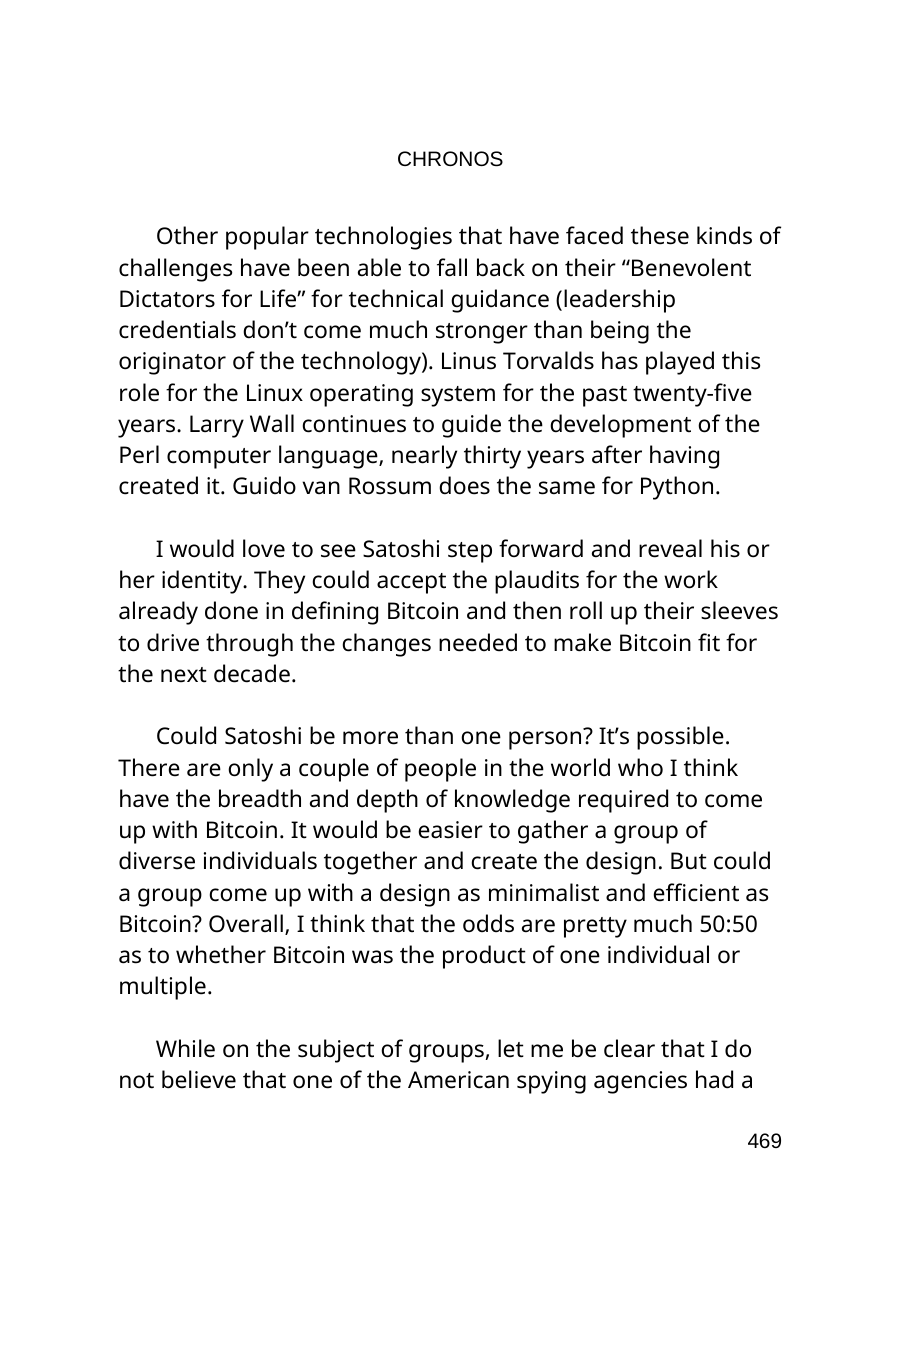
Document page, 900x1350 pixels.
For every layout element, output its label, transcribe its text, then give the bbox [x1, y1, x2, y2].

text I would love to see Satoshi step forward and reveal his or her identity. They could accept the plaudits for the work already done in defining Bitcoin and then roll up their sleeves to drive through the changes needed to make Bitcoin fit for the next decade. [118, 533, 782, 689]
text Other popular technologies that have faced these kinds of challenges have been able to fall back on their “Benevolent Dictators for Life” for technical guidance (leadership credentials don’t come much stronger than being the originator of the technology). Linus Torvalds has played this role for the Linux operating system for the past twenty-five years. Larry Wall continues to guide the development of the Perl computer language, nearly thirty years after having created it. Guido van Rossum does the same for Python. [118, 220, 782, 501]
text While on the subject of groups, let me be clear that I do not believe that one of the American spying agencies had a [118, 1033, 782, 1095]
text Could Satoshi be more than one person? It’s possible. There are only a couple of people in the world who I think have the breadth and depth of knowledge required to come up with Bitcoin. It would be easier to gather a group of diverse individuals together and create the design. But could a group come up with a design as minimalist and efficient as Bitcoin? Overall, I think that the odds are pretty much 50:50 as to whether Bitcoin was the product of one individual or multiple. [118, 720, 782, 1001]
